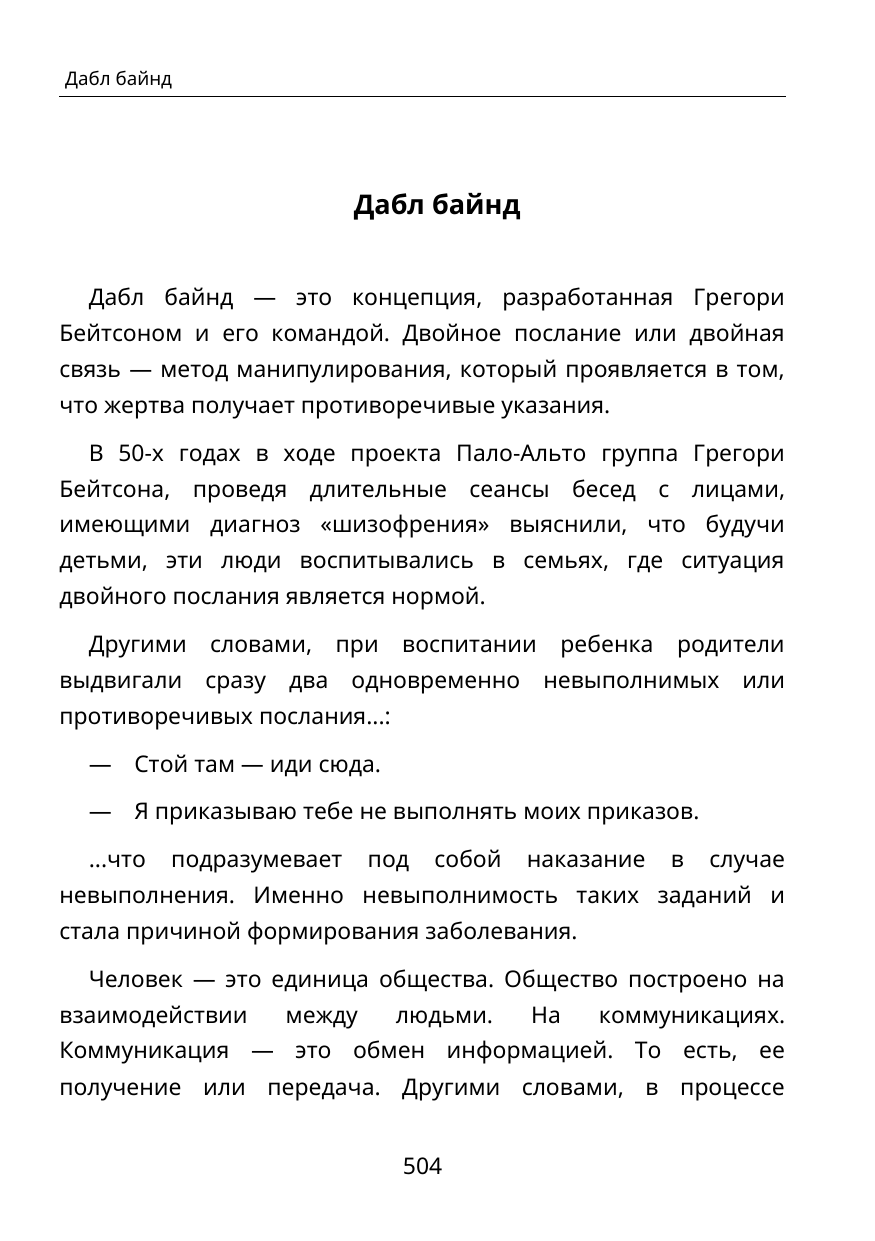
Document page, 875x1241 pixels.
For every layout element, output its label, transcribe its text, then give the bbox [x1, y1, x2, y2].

list Стой там — иди сюда. [59, 748, 786, 779]
text ...что подразумевает под собой наказание в случае невыполнения. Именно невыполнимость таких заданий и стала причиной формирования заболевания. [59, 843, 786, 946]
subtitle Дабл байнд [59, 185, 786, 222]
text Человек — это единица общества. Общество построено на взаимодействии между людьми. На коммуникациях. Коммуникация — это обмен информацией. То есть, ее получение или передача. Другими словами, в процессе [59, 963, 786, 1102]
text В 50-х годах в ходе проекта Пало-Альто группа Грегори Бейтсона, проведя длительные сеансы бесед с лицами, имеющими диагноз «шизофрения» выяснили, что будучи детьми, эти люди воспитывались в семьях, где ситуация двойного послания является нормой. [59, 437, 786, 612]
list Я приказываю тебе не выполнять моих приказов. [59, 795, 786, 827]
text Дабл байнд — это концепция, разработанная Грегори Бейтсоном и его командой. Двойное послание или двойная связь — метод манипулирования, который проявляется в том, что жертва получает противоречивые указания. [59, 281, 786, 420]
text Другими словами, при воспитании ребенка родители выдвигали сразу два одновременно невыполнимых или противоречивых послания...: [59, 628, 786, 731]
